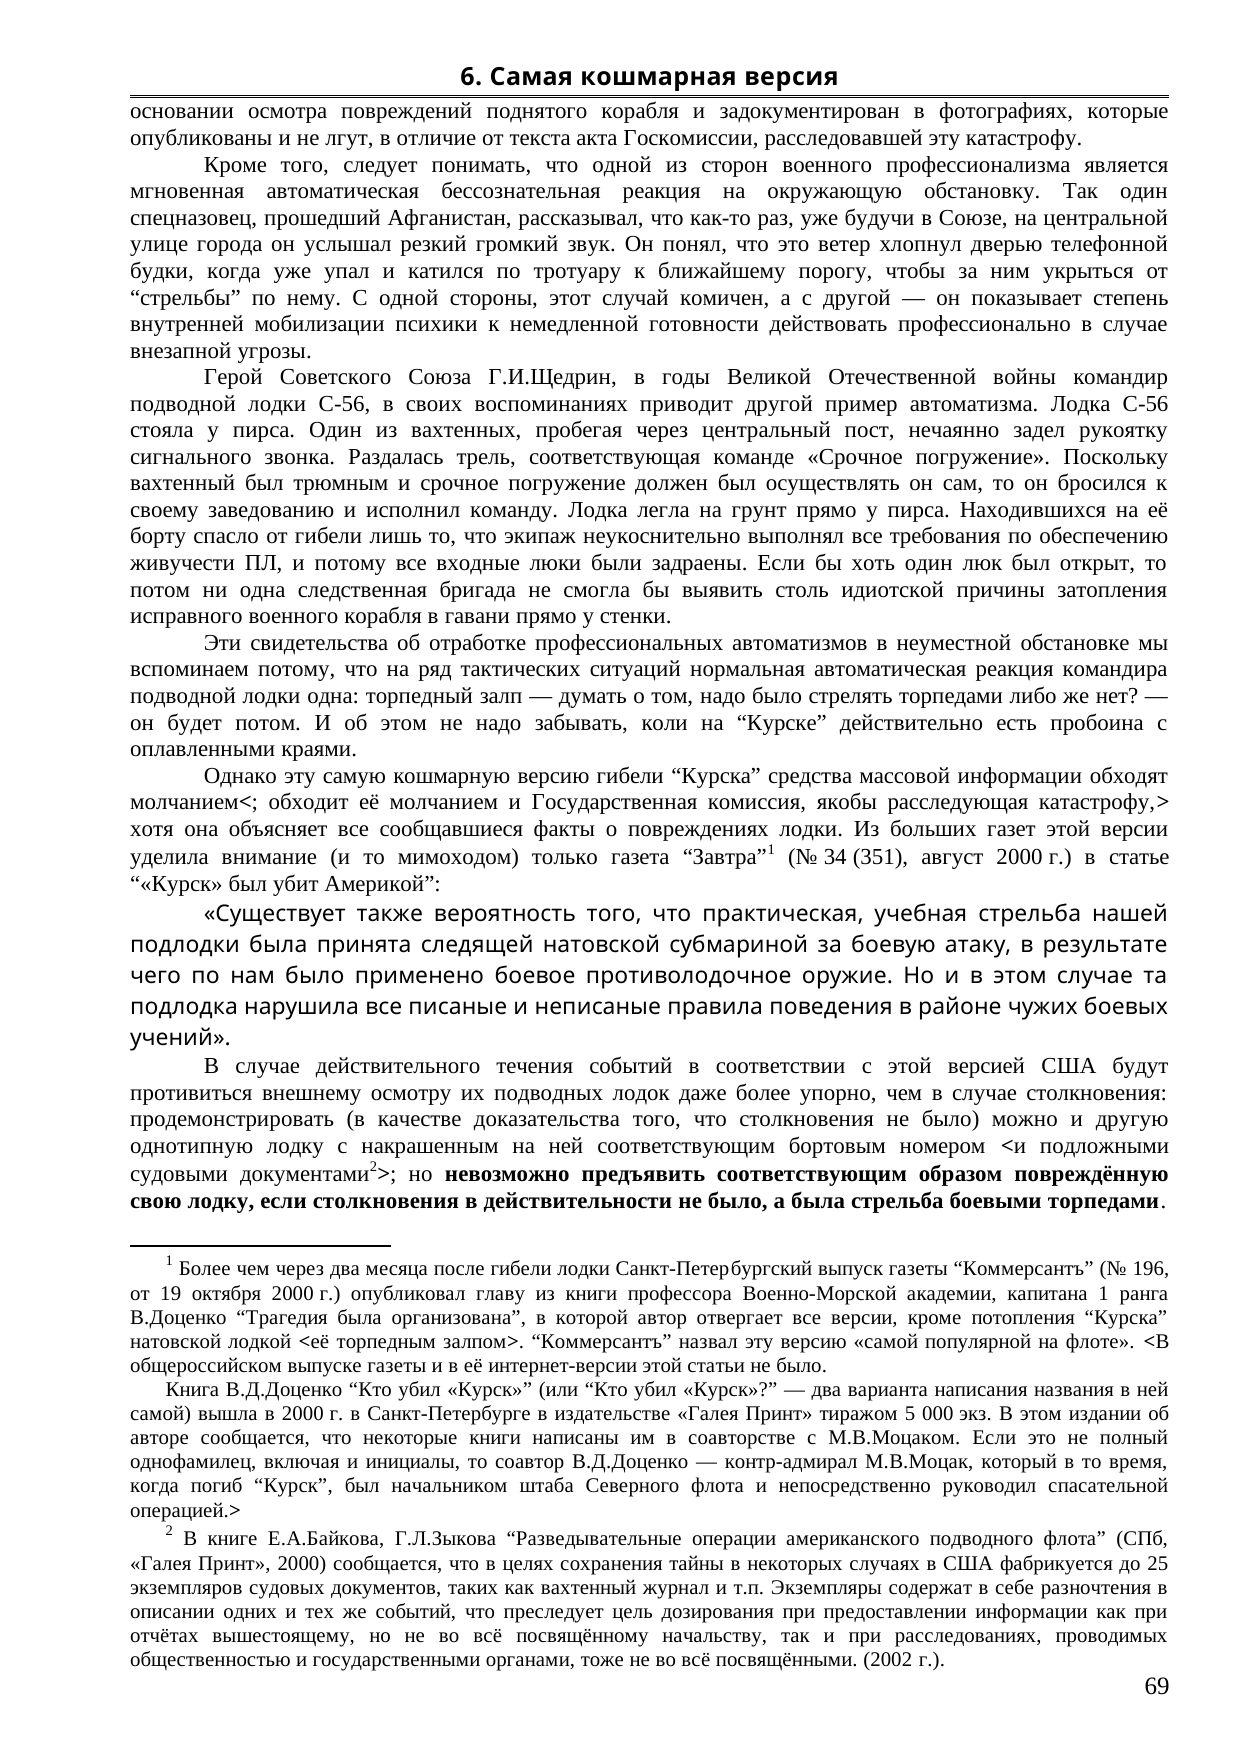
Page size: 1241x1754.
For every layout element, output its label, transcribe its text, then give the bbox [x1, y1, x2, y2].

text Более чем через два месяца после гибели лодки Санкт-Петер­бург­ский выпуск газеты “Коммерсантъ” (№ 196, от 19 октября 2000 г.) опубликовал главу из книги профессора Военно-Морской академии, капитана 1 ранга В.Доценко “Трагедия была организована”, в которой автор отвергает все версии, кроме потопления “Курска” натовской лодкой <её торпедным залпом>. “Коммерсантъ” назвал эту версию «самой популярной на флоте». <В общероссийском выпуске газеты и в её интернет-версии этой статьи не было. [130, 1252, 1169, 1377]
text «Существует также вероятность того, что практическая, учебная стрельба нашей подлодки была принята следящей натовской субмариной за боевую атаку, в результате чего по нам было применено боевое противолодочное оружие. Но и в этом случае та подлодка нарушила все писаные и неписаные правила поведения в районе чужих боевых учений». [130, 897, 1169, 1052]
text Однако эту самую кошмарную версию гибели “Курска” средства массовой информации обходят молчанием<; обходит её молчанием и Государственная комиссия, якобы расследующая катастрофу,> хотя она объясняет все сообщавшиеся факты о повреждениях лодки. Из больших газет этой версии уделила внимание (и то мимоходом) только газета “Завтра” (№ 34 (351), август 2000 г.) в статье “«Курск» был убит Америкой”: [130, 761, 1169, 897]
text В случае действительного течения событий в соответствии с этой версией США будут противиться внешнему осмотру их подводных лодок даже более упорно, чем в случае столкновения: продемонстрировать (в качестве доказательства того, что столкновения не было) можно и другую однотипную лодку с накрашенным на ней соответствующим бортовым номером <и подложными судовыми документами>; но невозможно предъявить соответствующим образом повреждённую свою лодку, если столкновения в действительности не было, а была стрельба боевыми торпедами. [130, 1052, 1169, 1214]
text основании осмотра повреждений поднятого корабля и задокументирован в фотографиях, которые опубликованы и не лгут, в отличие от текста акта Госкомиссии, расследовавшей эту катастрофу. [130, 98, 1169, 151]
text Книга В.Д.Доценко “Кто убил «Курск»” (или “Кто убил «Курск»?” — два варианта написания названия в ней самой) вышла в 2000 г. в Санкт-Петербурге в издательстве «Галея Принт» тиражом 5 000 экз. В этом издании об авторе сообщается, что некоторые книги написаны им в соавторстве с М.В.Моцаком. Если это не полный однофамилец, включая и инициалы, то соавтор В.Д.Доценко — контр-адмирал М.В.Моцак, который в то время, когда погиб “Курск”, был начальником штаба Северного флота и непосредственно руководил спасательной операцией.> [130, 1377, 1169, 1521]
text Эти свидетельства об отработке профессиональных автоматизмов в неуместной обстановке мы вспоминаем потому, что на ряд тактических ситуаций нормальная автоматическая реакция командира подводной лодки одна: торпедный залп — думать о том, надо было стрелять торпедами либо же нет? — он будет потом. И об этом не надо забывать, коли на “Курске” действительно есть пробоина с оплавленными краями. [130, 629, 1169, 761]
text В книге Е.А.Байкова, Г.Л.Зыкова “Разведывательные операции американского подводного флота” (СПб, «Галея Принт», 2000) сообщается, что в целях сохранения тайны в некоторых случаях в США фабрикуется до 25 экземпляров судовых документов, таких как вахтенный журнал и т.п. Экземпляры содержат в себе разночтения в описании одних и тех же событий, что преследует цель дозирования при предоставлении информации как при отчётах вышестоящему, но не во всё посвящённому начальству, так и при расследованиях, проводимых общественностью и государственными органами, тоже не во всё посвящёнными. (2002 г.). [130, 1521, 1169, 1671]
text Герой Советского Союза Г.И.Щедрин, в годы Великой Отечественной войны командир подводной лодки С‑56, в своих вос­поминаниях приводит другой пример автоматизма. Лодка С-56 стояла у пирса. Один из вахтенных, пробегая через центральный пост, нечаянно задел рукоятку сигнального звонка. Раздалась трель, соответствующая команде «Срочное погружение». Поскольку вахтенный был трюмным и срочное погружение должен был осуществлять он сам, то он бросился к своему заведованию и исполнил команду. Лодка легла на грунт прямо у пирса. Находившихся на её борту спасло от гибели лишь то, что экипаж неукоснительно выполнял все требования по обеспечению живучести ПЛ, и потому все входные люки были задраены. Если бы хоть один люк был открыт, то потом ни одна следственная бригада не смогла бы выявить столь идиотской причины затопления исправного военного корабля в гавани прямо у стенки. [130, 363, 1169, 629]
text Кроме того, следует понимать, что одной из сторон военного профессионализма является мгновенная автоматическая бессознательная реакция на окружающую обстановку. Так один спецназовец, прошедший Афганистан, рассказывал, что как-то раз, уже будучи в Союзе, на центральной улице города он услышал резкий громкий звук. Он понял, что это ветер хлопнул дверью телефонной будки, когда уже упал и катился по тротуару к ближайшему порогу, чтобы за ним укрыться от “стрельбы” по нему. С одной стороны, этот случай комичен, а с другой — он показывает степень внутренней мобилизации психики к немедленной готовности действовать профессионально в случае внезапной угрозы. [130, 151, 1169, 363]
